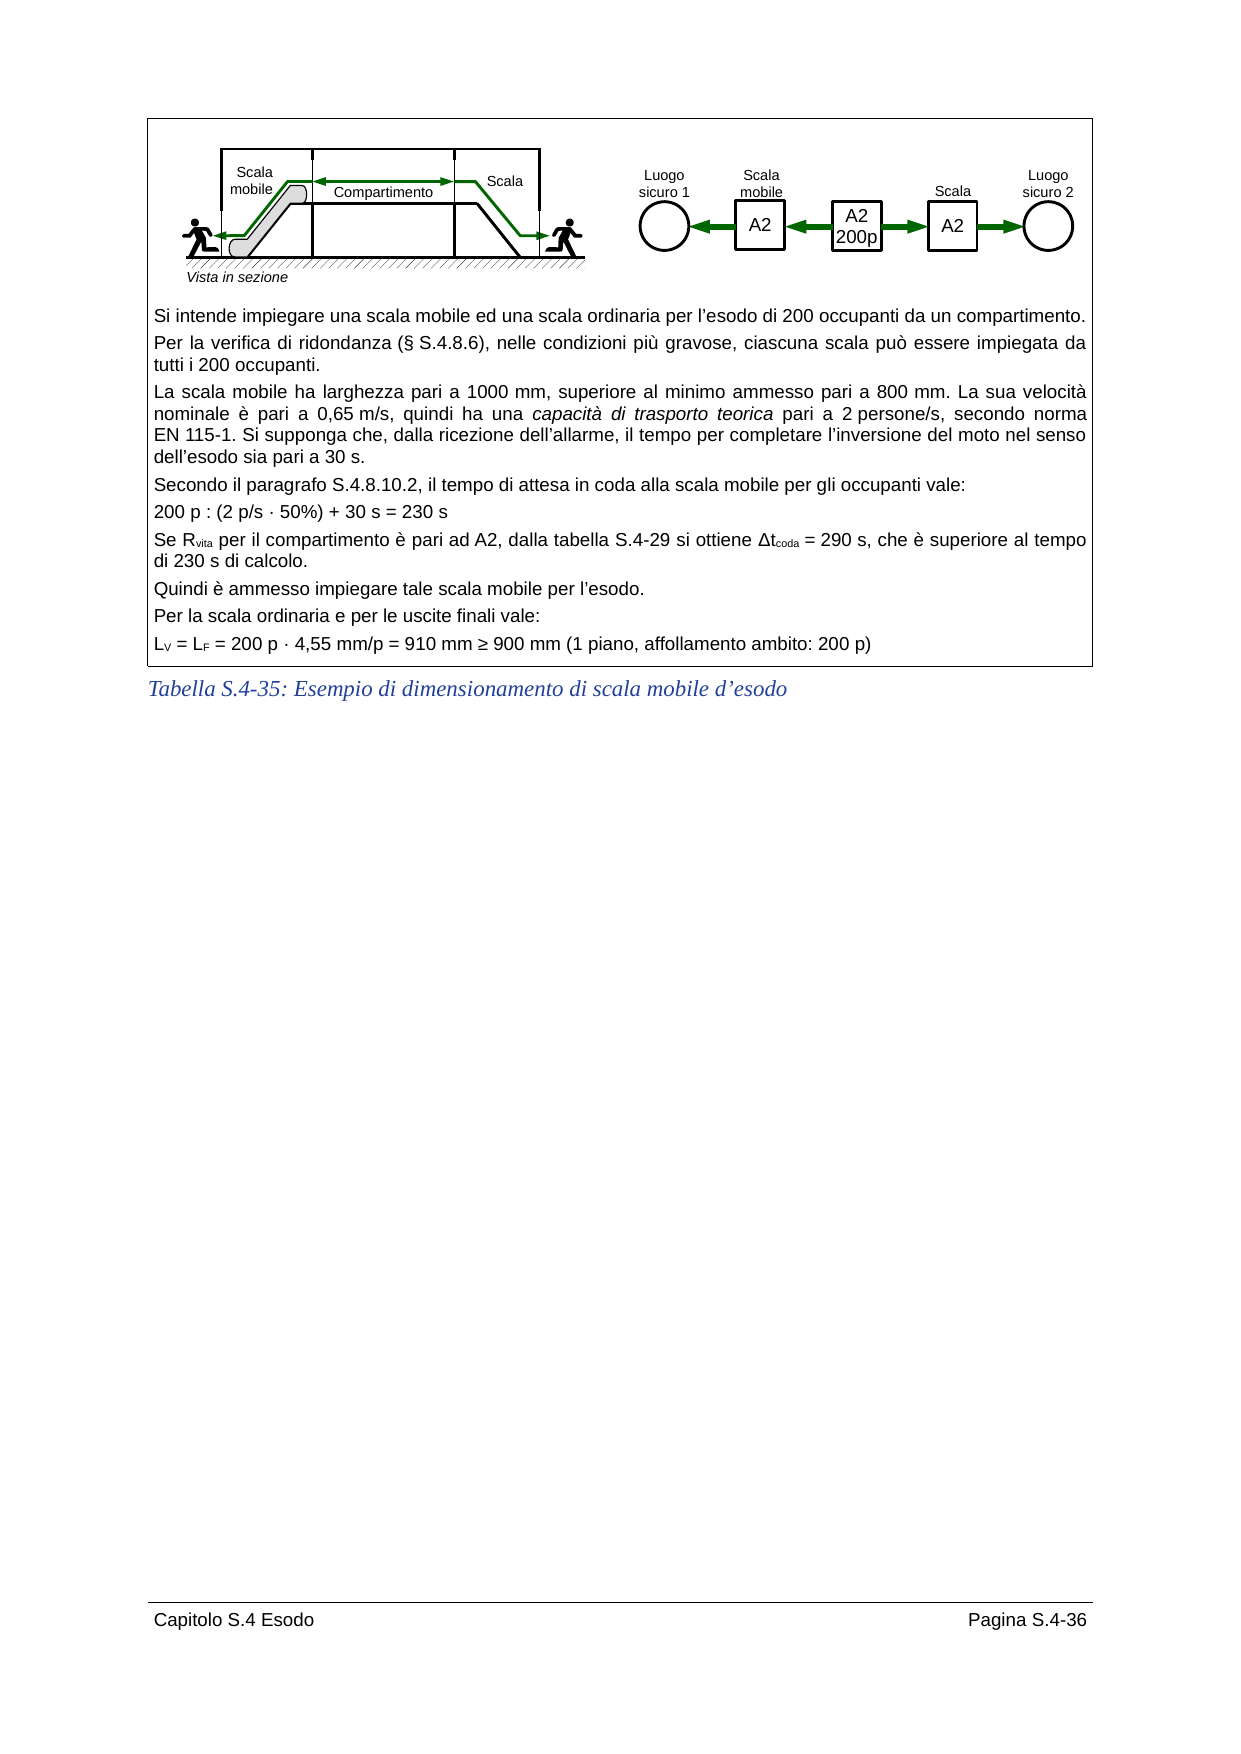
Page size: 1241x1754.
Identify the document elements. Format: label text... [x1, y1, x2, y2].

table_header [620, 119, 1092, 299]
table_cell Si intende impiegare una scala mobile ed una scala ordinaria per l’esodo di 200 occupanti da un compartimento. Per la verifica di ridondanza (§ S.4.8.6), nelle condizioni più gravose, ciascuna scala può essere impiegata da tutti i 200 occupanti. La scala mobile ha larghezza pari a 1000 mm, superiore al minimo ammesso pari a 800 mm. La sua velocità nominale è pari a 0,65 m/s, quindi ha una capacità di trasporto teorica pari a 2 persone/s, secondo norma EN 115-1. Si supponga che, dalla ricezione dell’allarme, il tempo per completare l’inversione del moto nel senso dell’esodo sia pari a 30 s. Secondo il paragrafo S.4.8.10.2, il tempo di attesa in coda alla scala mobile per gli occupanti vale: 200 p : (2 p/s · 50%) + 30 s = 230 s Se Rvita per il compartimento è pari ad A2, dalla tabella S.4-29 si ottiene Δtcoda = 290 s, che è superiore al tempo di 230 s di calcolo. Quindi è ammesso impiegare tale scala mobile per l’esodo. Per la scala ordinaria e per le uscite finali vale: LV = LF = 200 p · 4,55 mm/p = 910 mm ≥ 900 mm (1 piano, affollamento ambito: 200 p) [148, 299, 1092, 666]
table_header [148, 119, 620, 299]
text Tabella S.4-35: Esempio di dimensionamento di scala mobile d’esodo [148, 675, 1093, 702]
